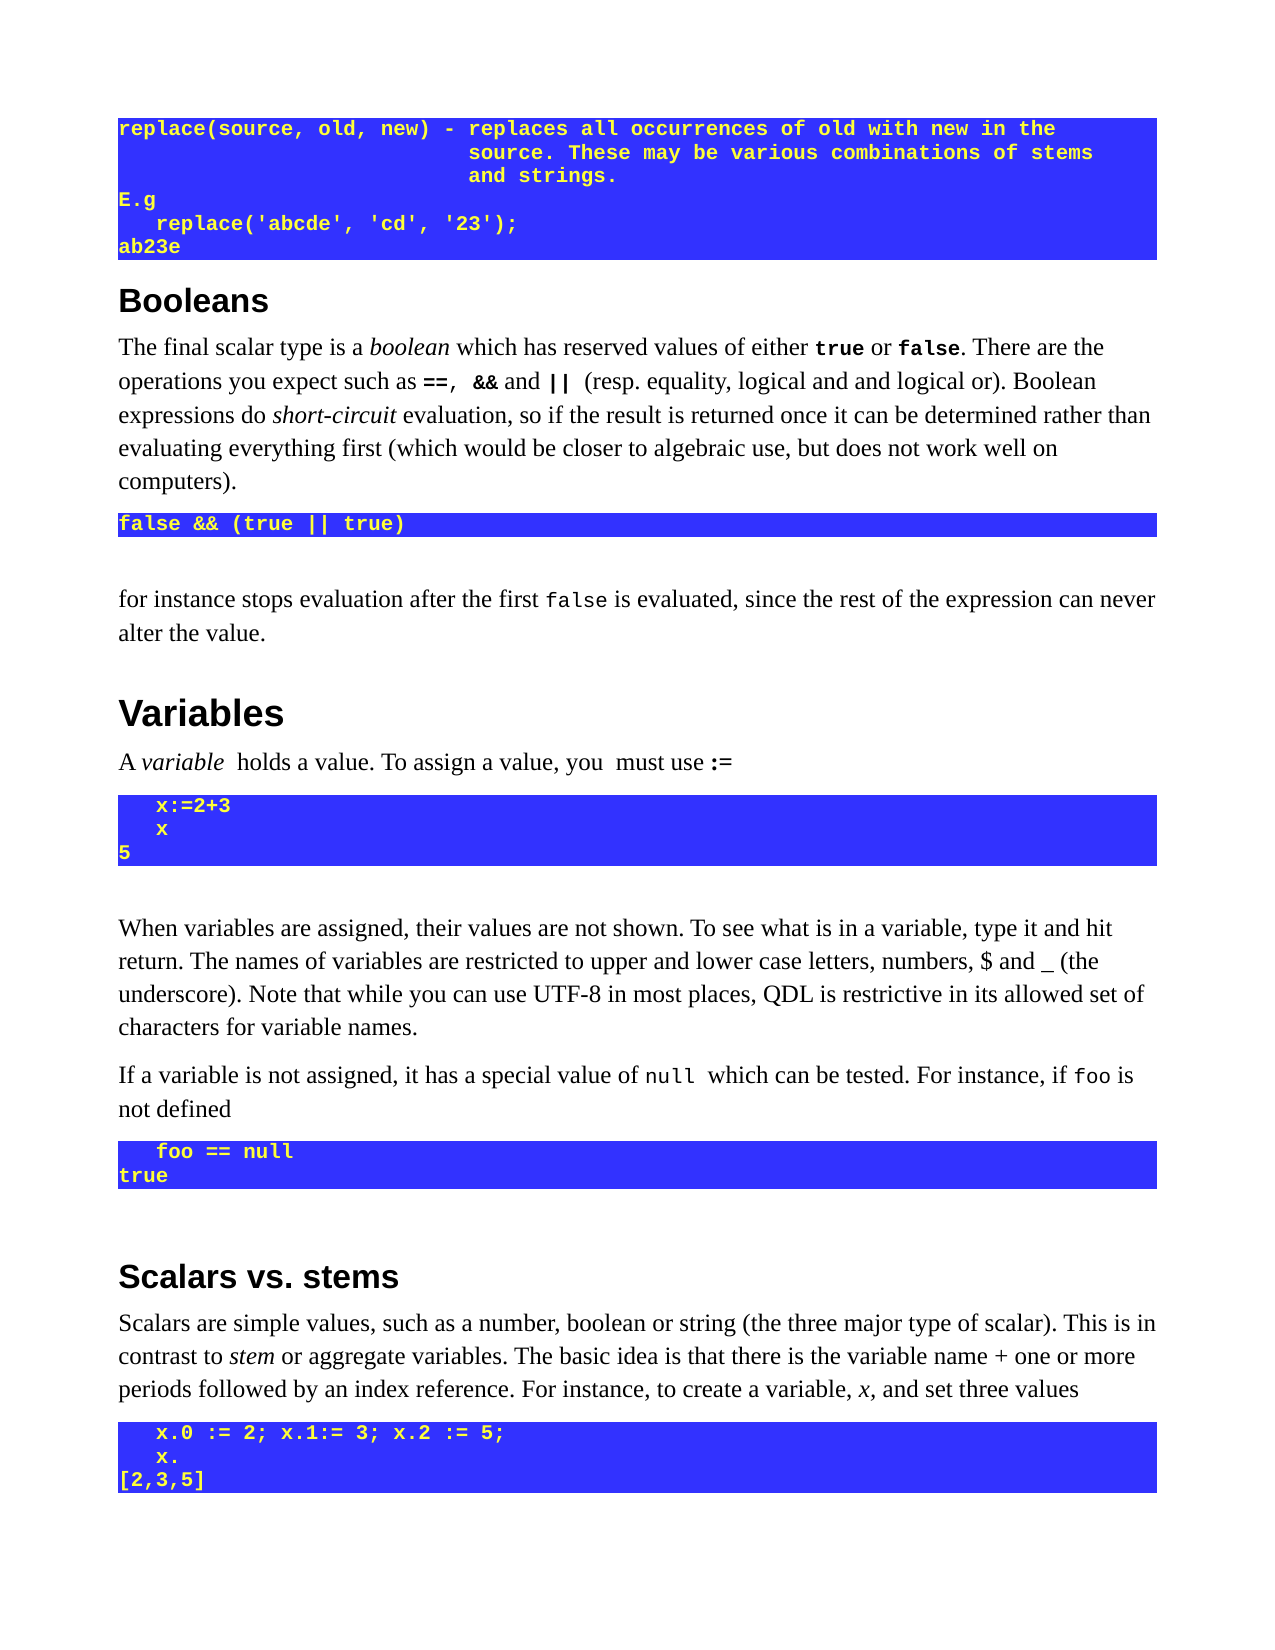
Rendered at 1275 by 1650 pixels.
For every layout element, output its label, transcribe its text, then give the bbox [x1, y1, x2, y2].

text source. These may be various combinations of stems [118, 142, 1157, 165]
text and strings. [118, 165, 1157, 189]
subtitle Booleans [118, 281, 1157, 319]
text A variable holds a value. To assign a value, you must use := [118, 747, 1157, 776]
text 5 [118, 842, 1157, 866]
text The final scalar type is a boolean which has reserved values of either true or false. There are the operations you expect such as ==, && and || (resp. equality, logical and and logical or). Boolean expressions do short-circuit evaluation, so if the result is returned once it can be determined rather than evaluating everything first (which would be closer to algebraic use, but does not work well on computers). [118, 332, 1157, 494]
text x.0 := 2; x.1:= 3; x.2 := 5; [118, 1422, 1157, 1446]
text replace(source, old, new) - replaces all occurrences of old with new in the [118, 118, 1157, 142]
text Scalars are simple values, such as a number, boolean or string (the three major type of scalar). This is in contrast to stem or aggregate variables. The basic idea is that there is the variable name + one or more periods followed by an index reference. For instance, to create a variable, x, and set three values [118, 1308, 1157, 1403]
text ab23e [118, 236, 1157, 260]
subtitle Variables [118, 691, 1157, 735]
text false && (true || true) [118, 513, 1157, 537]
text If a variable is not assigned, it has a special value of null which can be tested. For instance, if foo is not defined [118, 1060, 1157, 1123]
subtitle Scalars vs. stems [118, 1257, 1157, 1296]
text E.g [118, 189, 1157, 213]
text foo == null [118, 1141, 1157, 1165]
text x [118, 818, 1157, 842]
text replace('abcde', 'cd', '23'); [118, 213, 1157, 236]
text x:=2+3 [118, 795, 1157, 818]
text for instance stops evaluation after the first false is evaluated, since the rest of the expression can never alter the value. [118, 584, 1157, 647]
text When variables are assigned, their values are not shown. To see what is in a variable, type it and hit return. The names of variables are restricted to upper and lower case letters, numbers, $ and _ (the underscore). Note that while you can use UTF-8 in most places, QDL is restrictive in its allowed set of characters for variable names. [118, 913, 1157, 1041]
text x. [118, 1446, 1157, 1469]
text [2,3,5] [118, 1469, 1157, 1493]
text true [118, 1165, 1157, 1189]
